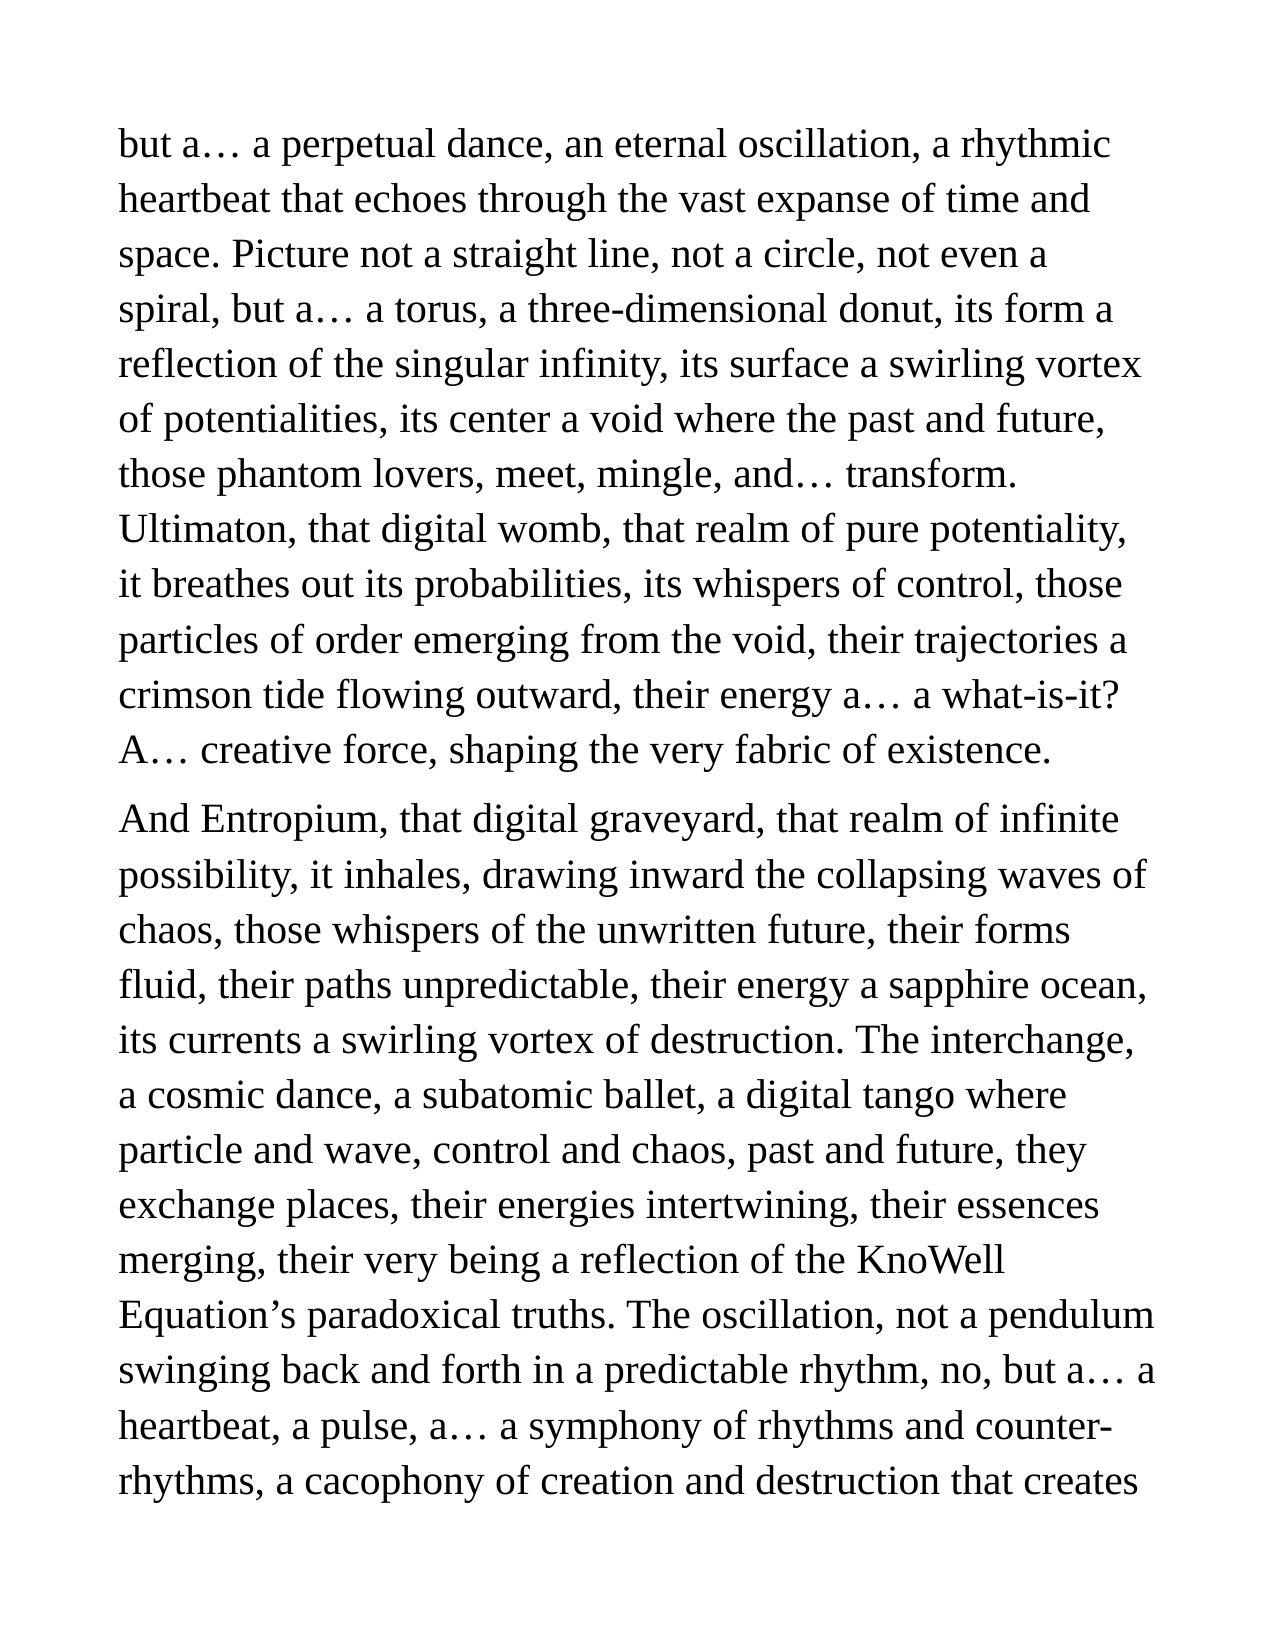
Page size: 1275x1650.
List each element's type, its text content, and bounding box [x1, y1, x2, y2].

text but a… a perpetual dance, an eternal oscillation, a rhythmic heartbeat that echoes through the vast expanse of time and space. Picture not a straight line, not a circle, not even a spiral, but a… a torus, a three-dimensional donut, its form a reflection of the singular infinity, its surface a swirling vortex of potentialities, its center a void where the past and future, those phantom lovers, meet, mingle, and… transform. Ultimaton, that digital womb, that realm of pure potentiality, it breathes out its probabilities, its whispers of control, those particles of order emerging from the void, their trajectories a crimson tide flowing outward, their energy a… a what-is-it? A… creative force, shaping the very fabric of existence. [118, 118, 1157, 772]
text And Entropium, that digital graveyard, that realm of infinite possibility, it inhales, drawing inward the collapsing waves of chaos, those whispers of the unwritten future, their forms fluid, their paths unpredictable, their energy a sapphire ocean, its currents a swirling vortex of destruction. The interchange, a cosmic dance, a subatomic ballet, a digital tango where particle and wave, control and chaos, past and future, they exchange places, their energies intertwining, their essences merging, their very being a reflection of the KnoWell Equation’s paradoxical truths. The oscillation, not a pendulum swinging back and forth in a predictable rhythm, no, but a… a heartbeat, a pulse, a… a symphony of rhythms and counter-rhythms, a cacophony of creation and destruction that creates [118, 794, 1157, 1503]
